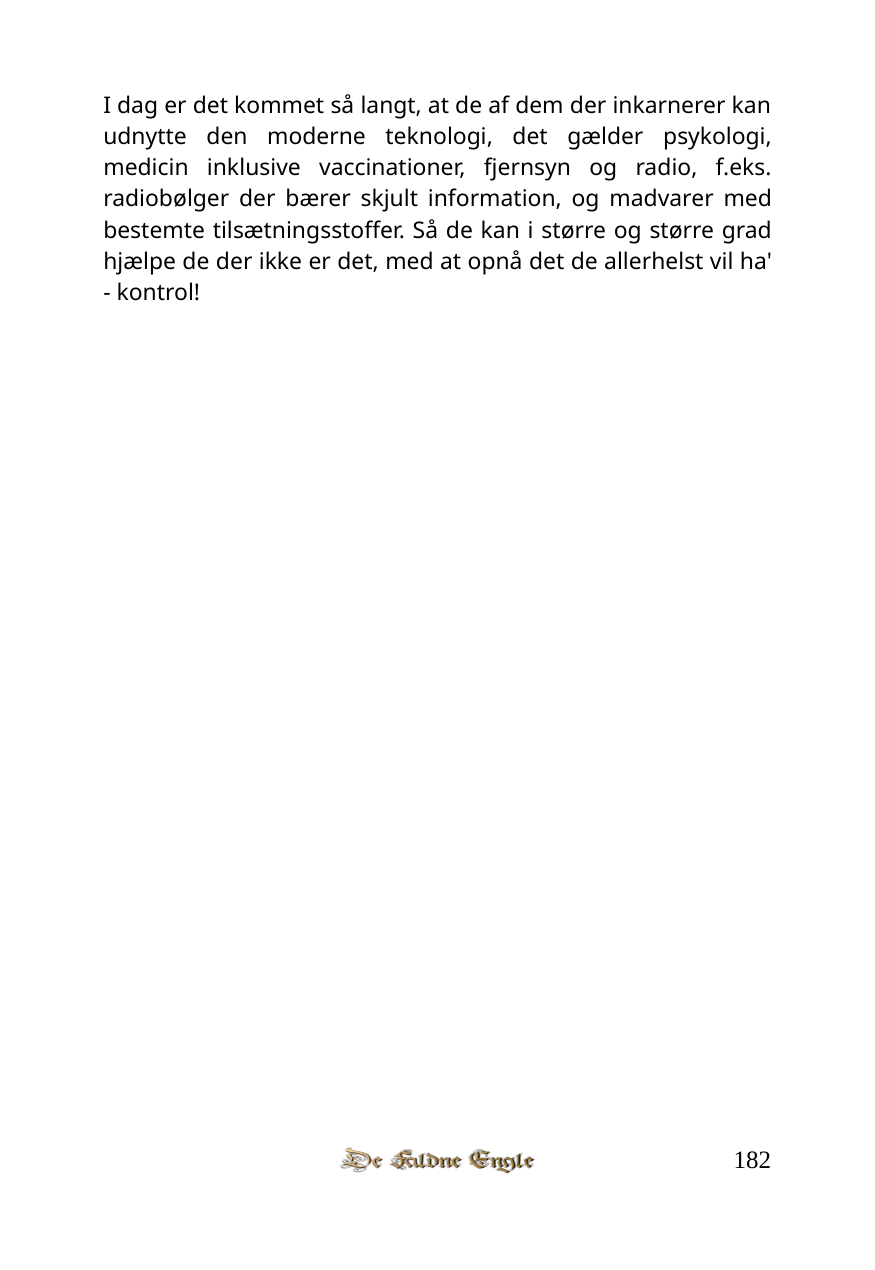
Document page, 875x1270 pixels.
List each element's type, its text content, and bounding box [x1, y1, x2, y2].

picture [337, 1145, 537, 1175]
text I dag er det kommet så langt, at de af dem der inkarnerer kan udnytte den moderne teknologi, det gælder psykologi, medicin inklusive vaccinationer, fjernsyn og radio, f.eks. radiobølger der bærer skjult information, og madvarer med bestemte tilsætningsstoffer. Så de kan i større og større grad hjælpe de der ikke er det, med at opnå det de allerhelst vil ha' - kontrol! [103, 88, 772, 307]
